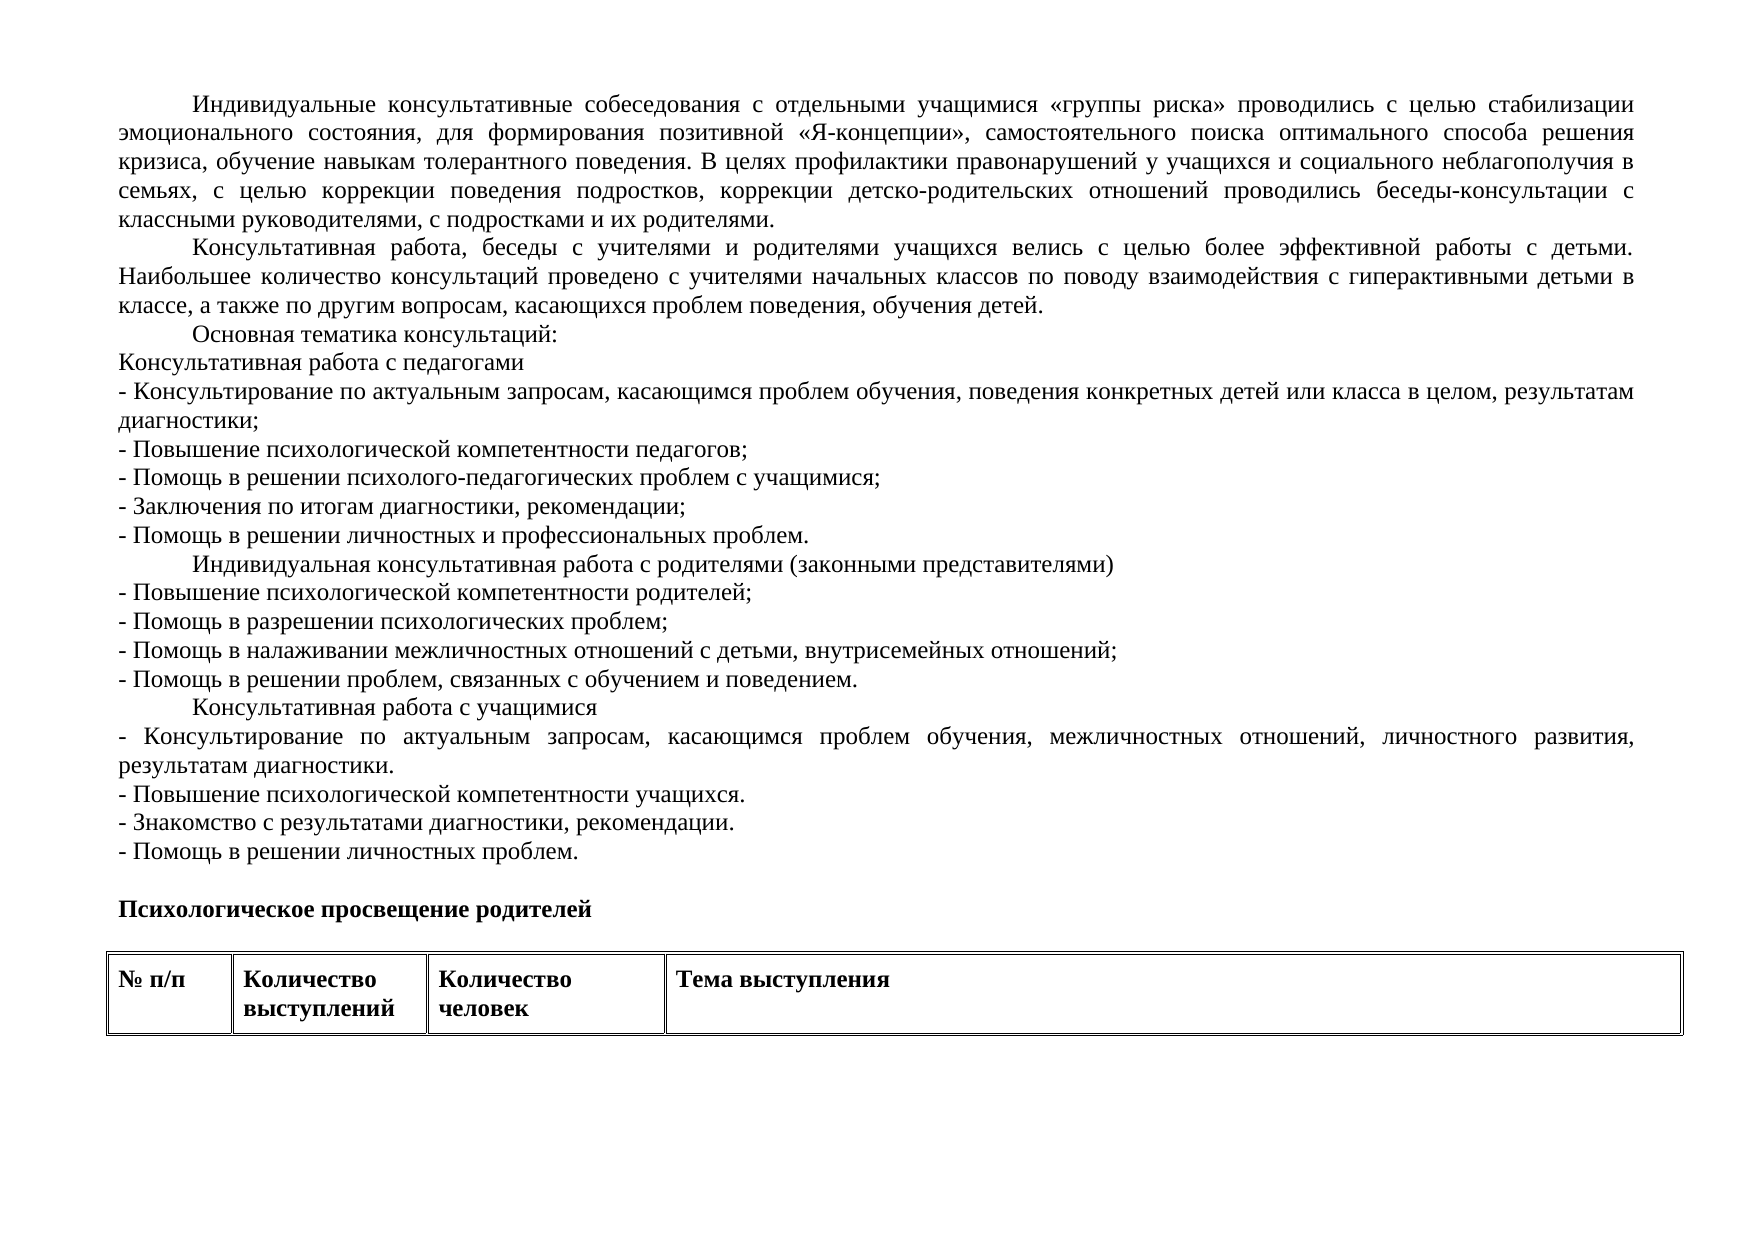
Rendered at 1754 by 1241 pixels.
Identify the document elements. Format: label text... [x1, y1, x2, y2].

table_header Количество выступлений [234, 955, 426, 1033]
text - Помощь в решении проблем, связанных с обучением и поведением. [118, 664, 1636, 692]
text - Помощь в решении личностных проблем. [118, 836, 1636, 865]
text Индивидуальная консультативная работа с родителями (законными представителями) [118, 549, 1636, 577]
text - Повышение психологической компетентности учащихся. [118, 779, 1636, 807]
text Консультативная работа с педагогами [118, 347, 1636, 376]
text - Заключения по итогам диагностики, рекомендации; [118, 491, 1636, 520]
text - Консультирование по актуальным запросам, касающимся проблем обучения, межличностных отношений, личностного развития, результатам диагностики. [118, 721, 1636, 779]
text Психологическое просвещение родителей [118, 894, 1636, 922]
text - Помощь в решении личностных и профессиональных проблем. [118, 520, 1636, 549]
text Основная тематика консультаций: [118, 319, 1636, 347]
table_header № п/п [109, 955, 231, 1033]
text - Повышение психологической компетентности родителей; [118, 577, 1636, 606]
table_header Тема выступления [667, 955, 1680, 1033]
text - Помощь в решении психолого-педагогических проблем с учащимися; [118, 462, 1636, 491]
text Консультативная работа с учащимися [118, 692, 1636, 721]
text - Знакомство с результатами диагностики, рекомендации. [118, 807, 1636, 836]
table_header Количество человек [429, 955, 664, 1033]
text - Повышение психологической компетентности педагогов; [118, 434, 1636, 462]
text Консультативная работа, беседы с учителями и родителями учащихся велись с целью более эффективной работы с детьми. Наибольшее количество консультаций проведено с учителями начальных классов по поводу взаимодействия с гиперактивными детьми в классе, а также по другим вопросам, касающихся проблем поведения, обучения детей. [118, 232, 1636, 319]
text - Помощь в разрешении психологических проблем; [118, 606, 1636, 635]
text Индивидуальные консультативные собеседования с отдельными учащимися «группы риска» проводились с целью стабилизации эмоционального состояния, для формирования позитивной «Я-концепции», самостоятельного поиска оптимального способа решения кризиса, обучение навыкам толерантного поведения. В целях профилактики правонарушений у учащихся и социального неблагополучия в семьях, с целью коррекции поведения подростков, коррекции детско-родительских отношений проводились беседы-консультации с классными руководителями, с подростками и их родителями. [118, 89, 1636, 232]
text - Консультирование по актуальным запросам, касающимся проблем обучения, поведения конкретных детей или класса в целом, результатам диагностики; [118, 376, 1636, 434]
text - Помощь в налаживании межличностных отношений с детьми, внутрисемейных отношений; [118, 635, 1636, 664]
